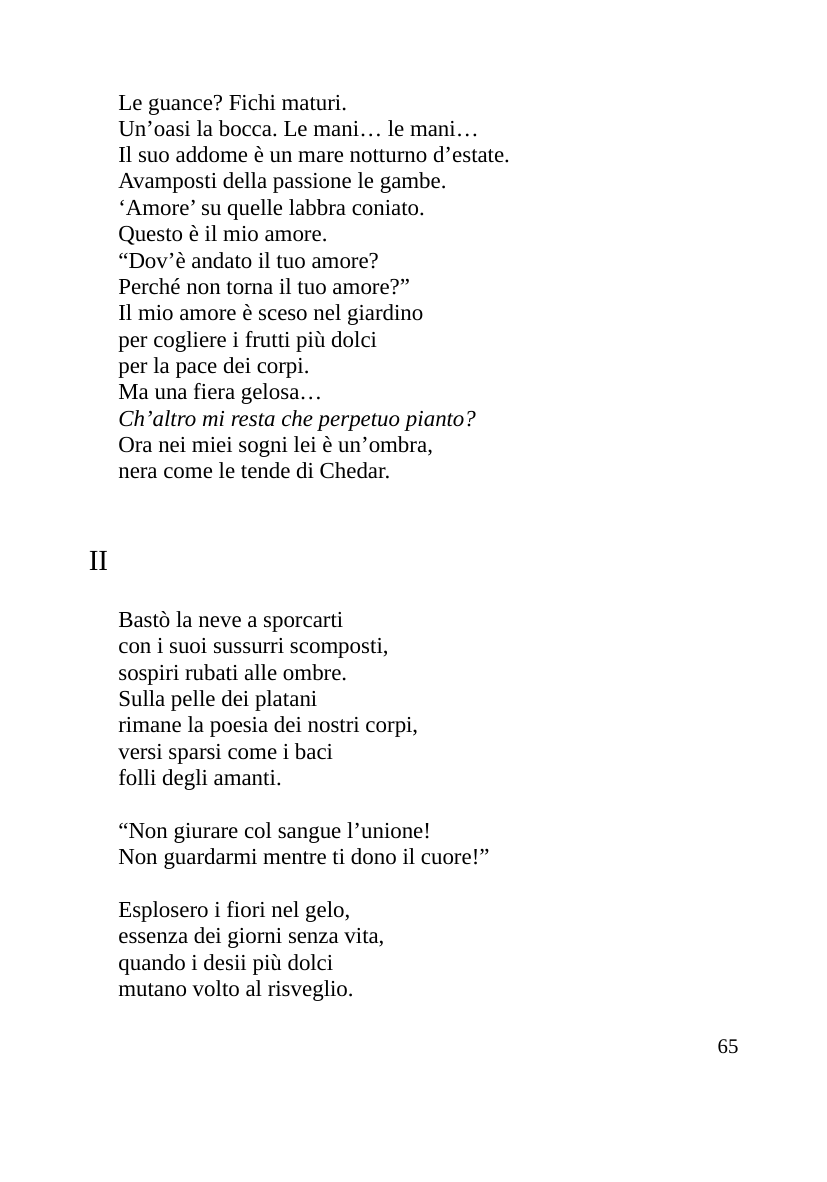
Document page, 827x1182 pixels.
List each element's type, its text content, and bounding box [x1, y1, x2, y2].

text “Dov’è andato il tuo amore? [88, 247, 738, 273]
text Esplosero i fiori nel gelo, [88, 896, 738, 922]
text Ma una fiera gelosa… [88, 378, 738, 405]
text Ora nei miei sogni lei è un’ombra, [88, 431, 738, 457]
text Ch’altro mi resta che perpetuo pianto? [88, 405, 738, 431]
text per la pace dei corpi. [88, 352, 738, 378]
text Sulla pelle dei platani [88, 685, 738, 711]
text nera come le tende di Chedar. [88, 457, 738, 484]
text ‘Amore’ su quelle labbra coniato. [88, 194, 738, 220]
text Le guance? Fichi maturi. [88, 88, 738, 115]
text rimane la poesia dei nostri corpi, [88, 711, 738, 738]
text Questo è il mio amore. [88, 220, 738, 247]
text Non guardarmi mentre ti dono il cuore!” [88, 843, 738, 869]
text folli degli amanti. [88, 764, 738, 790]
text Perché non torna il tuo amore?” [88, 273, 738, 299]
text “Non giurare col sangue l’unione! [88, 817, 738, 843]
text Bastò la neve a sporcarti [88, 606, 738, 632]
text Avamposti della passione le gambe. [88, 168, 738, 194]
text Il mio amore è sceso nel giardino [88, 299, 738, 326]
text Il suo addome è un mare notturno d’estate. [88, 141, 738, 168]
text II [88, 543, 738, 576]
text essenza dei giorni senza vita, [88, 922, 738, 948]
text sospiri rubati alle ombre. [88, 659, 738, 685]
text Un’oasi la bocca. Le mani… le mani… [88, 115, 738, 141]
text mutano volto al risveglio. [88, 975, 738, 1001]
text con i suoi sussurri scomposti, [88, 632, 738, 659]
text per cogliere i frutti più dolci [88, 326, 738, 352]
text quando i desii più dolci [88, 948, 738, 975]
text versi sparsi come i baci [88, 738, 738, 764]
